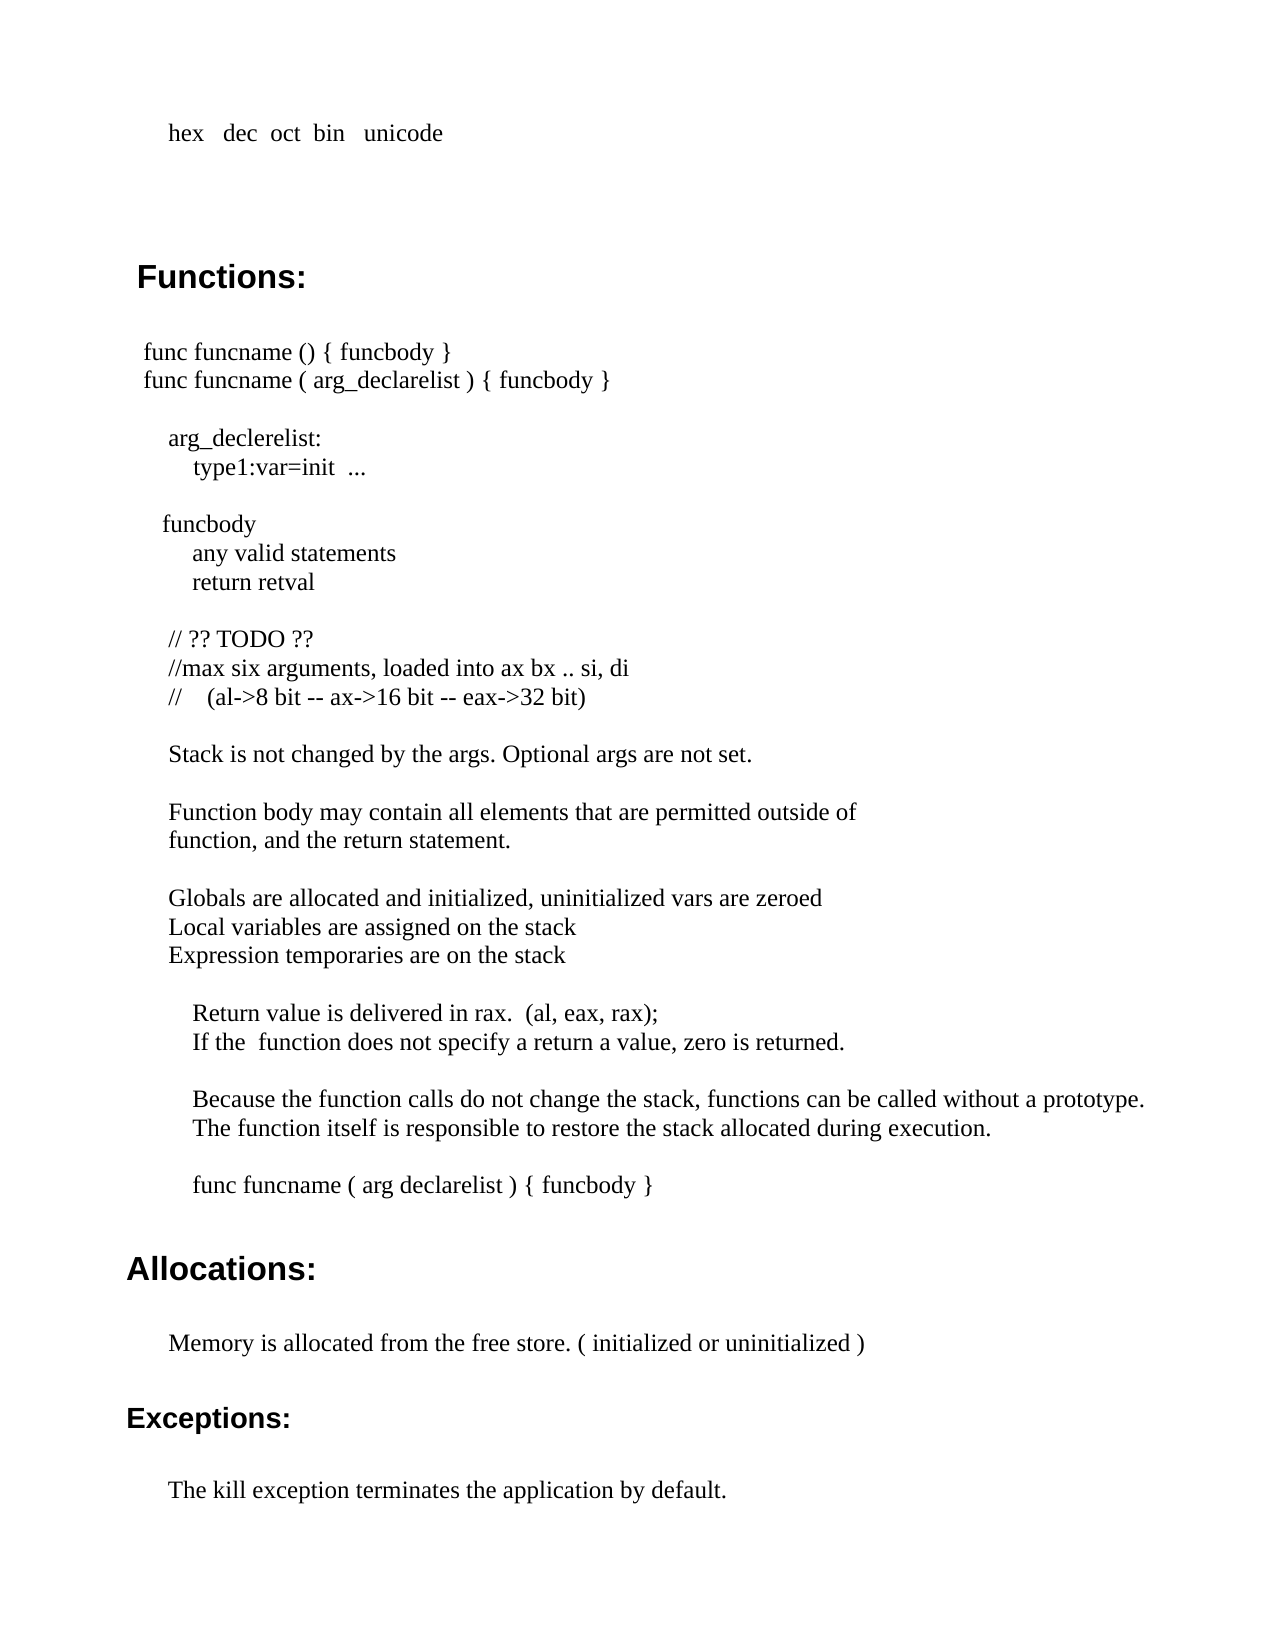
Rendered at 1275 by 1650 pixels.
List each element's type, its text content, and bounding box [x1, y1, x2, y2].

text Because the function calls do not change the stack, functions can be called without a prototype. The function itself is responsible to restore the stack allocated during execution. [118, 1084, 1157, 1142]
subtitle Functions: [118, 257, 1157, 296]
text Expression temporaries are on the stack [118, 941, 1157, 969]
text The kill exception terminates the application by default. [118, 1475, 1157, 1504]
text Return value is delivered in rax. (al, eax, rax); [118, 998, 1157, 1027]
text funcbody [118, 509, 1157, 538]
text //max six arguments, loaded into ax bx .. si, di [118, 653, 1157, 682]
text Memory is allocated from the free store. ( initialized or uninitialized ) [118, 1328, 1157, 1357]
text Local variables are assigned on the stack [118, 912, 1157, 941]
subtitle Exceptions: [118, 1401, 1157, 1434]
text function, and the return statement. [118, 826, 1157, 854]
text // (al->8 bit -- ax->16 bit -- eax->32 bit) [118, 682, 1157, 711]
text any valid statements [118, 538, 1157, 567]
subtitle Allocations: [118, 1249, 1157, 1287]
text Stack is not changed by the args. Optional args are not set. [118, 739, 1157, 768]
text If the function does not specify a return a value, zero is returned. [118, 1027, 1157, 1056]
text type1:var=init ... [118, 452, 1157, 481]
text return retval [118, 567, 1157, 596]
text arg_declerelist: [118, 423, 1157, 452]
text Globals are allocated and initialized, uninitialized vars are zeroed [118, 883, 1157, 912]
text hex dec oct bin unicode [118, 118, 1157, 147]
text func funcname () { funcbody } [118, 337, 1157, 366]
text func funcname ( arg_declarelist ) { funcbody } [118, 366, 1157, 394]
text // ?? TODO ?? [118, 624, 1157, 653]
text func funcname ( arg declarelist ) { funcbody } [118, 1171, 1157, 1199]
text Function body may contain all elements that are permitted outside of [118, 797, 1157, 826]
